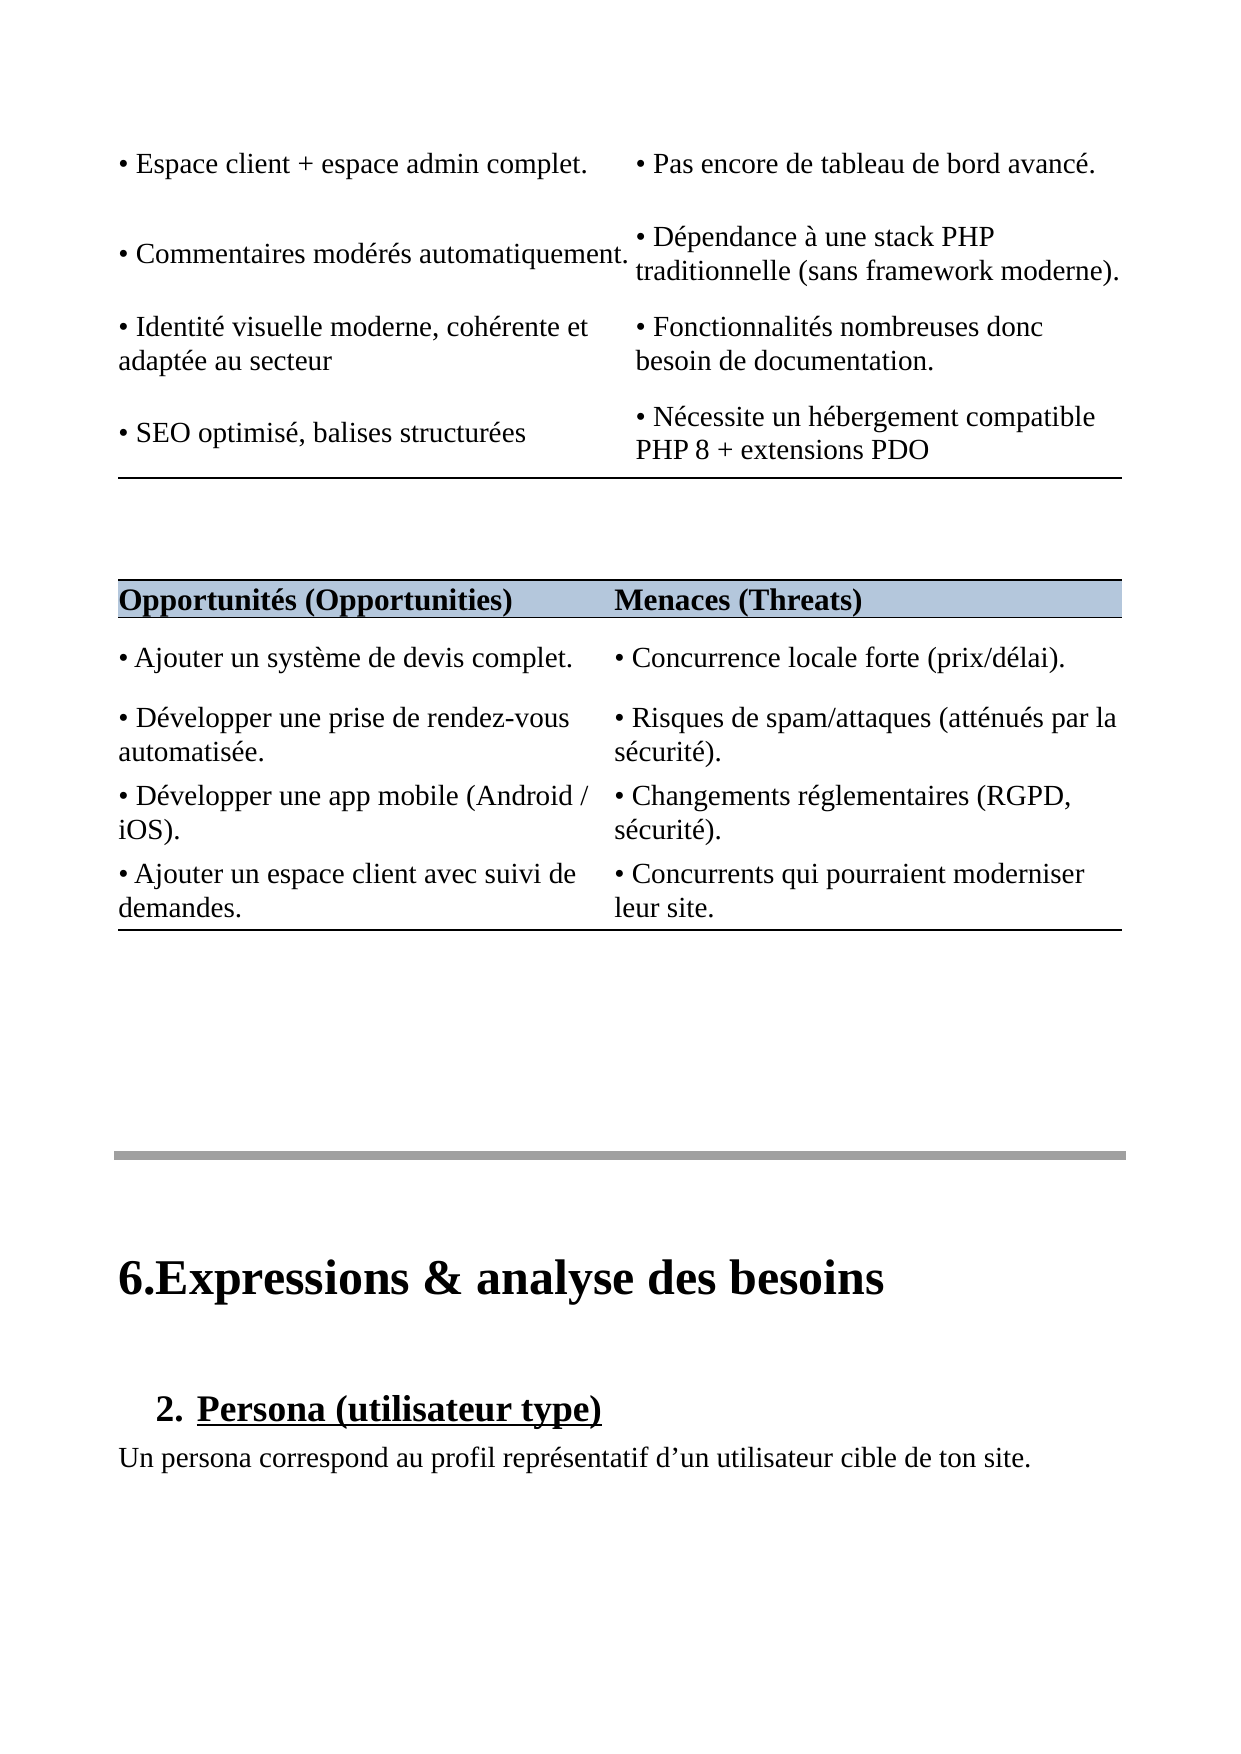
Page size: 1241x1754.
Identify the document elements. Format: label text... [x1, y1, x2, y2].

text Un persona correspond au profil représentatif d’un utilisateur cible de ton site. [118, 1440, 1122, 1473]
table_header Opportunités (Opportunities) [118, 581, 614, 617]
table_cell • Fonctionnalités nombreuses donc besoin de documentation. [635, 298, 1122, 387]
table_cell • Espace client + espace admin complet. [118, 118, 635, 208]
table_cell • Commentaires modérés automatiquement. [118, 208, 635, 298]
table_cell • Pas encore de tableau de bord avancé. [635, 118, 1122, 208]
table_cell • Identité visuelle moderne, cohérente et adaptée au secteur [118, 298, 635, 387]
table_cell • Développer une prise de rendez-vous automatisée. [118, 695, 614, 773]
table_cell • Ajouter un système de devis complet. [118, 618, 614, 695]
table_cell • Changements réglementaires (RGPD, sécurité). [614, 773, 1122, 851]
table_cell • Développer une app mobile (Android / iOS). [118, 773, 614, 851]
table_cell • Nécessite un hébergement compatible PHP 8 + extensions PDO [635, 388, 1122, 477]
table_cell • Dépendance à une stack PHP traditionnelle (sans framework moderne). [635, 208, 1122, 298]
table_cell • Ajouter un espace client avec suivi de demandes. [118, 851, 614, 929]
table_cell • SEO optimisé, balises structurées [118, 388, 635, 477]
list Persona (utilisateur type) [155, 1386, 1122, 1429]
table_cell • Concurrence locale forte (prix/délai). [614, 618, 1122, 695]
table_cell • Concurrents qui pourraient moderniser leur site. [614, 851, 1122, 929]
table_cell • Risques de spam/attaques (atténués par la sécurité). [614, 695, 1122, 773]
table_header Menaces (Threats) [614, 581, 1122, 617]
subtitle Expressions & analyse des besoins [118, 1248, 1122, 1306]
